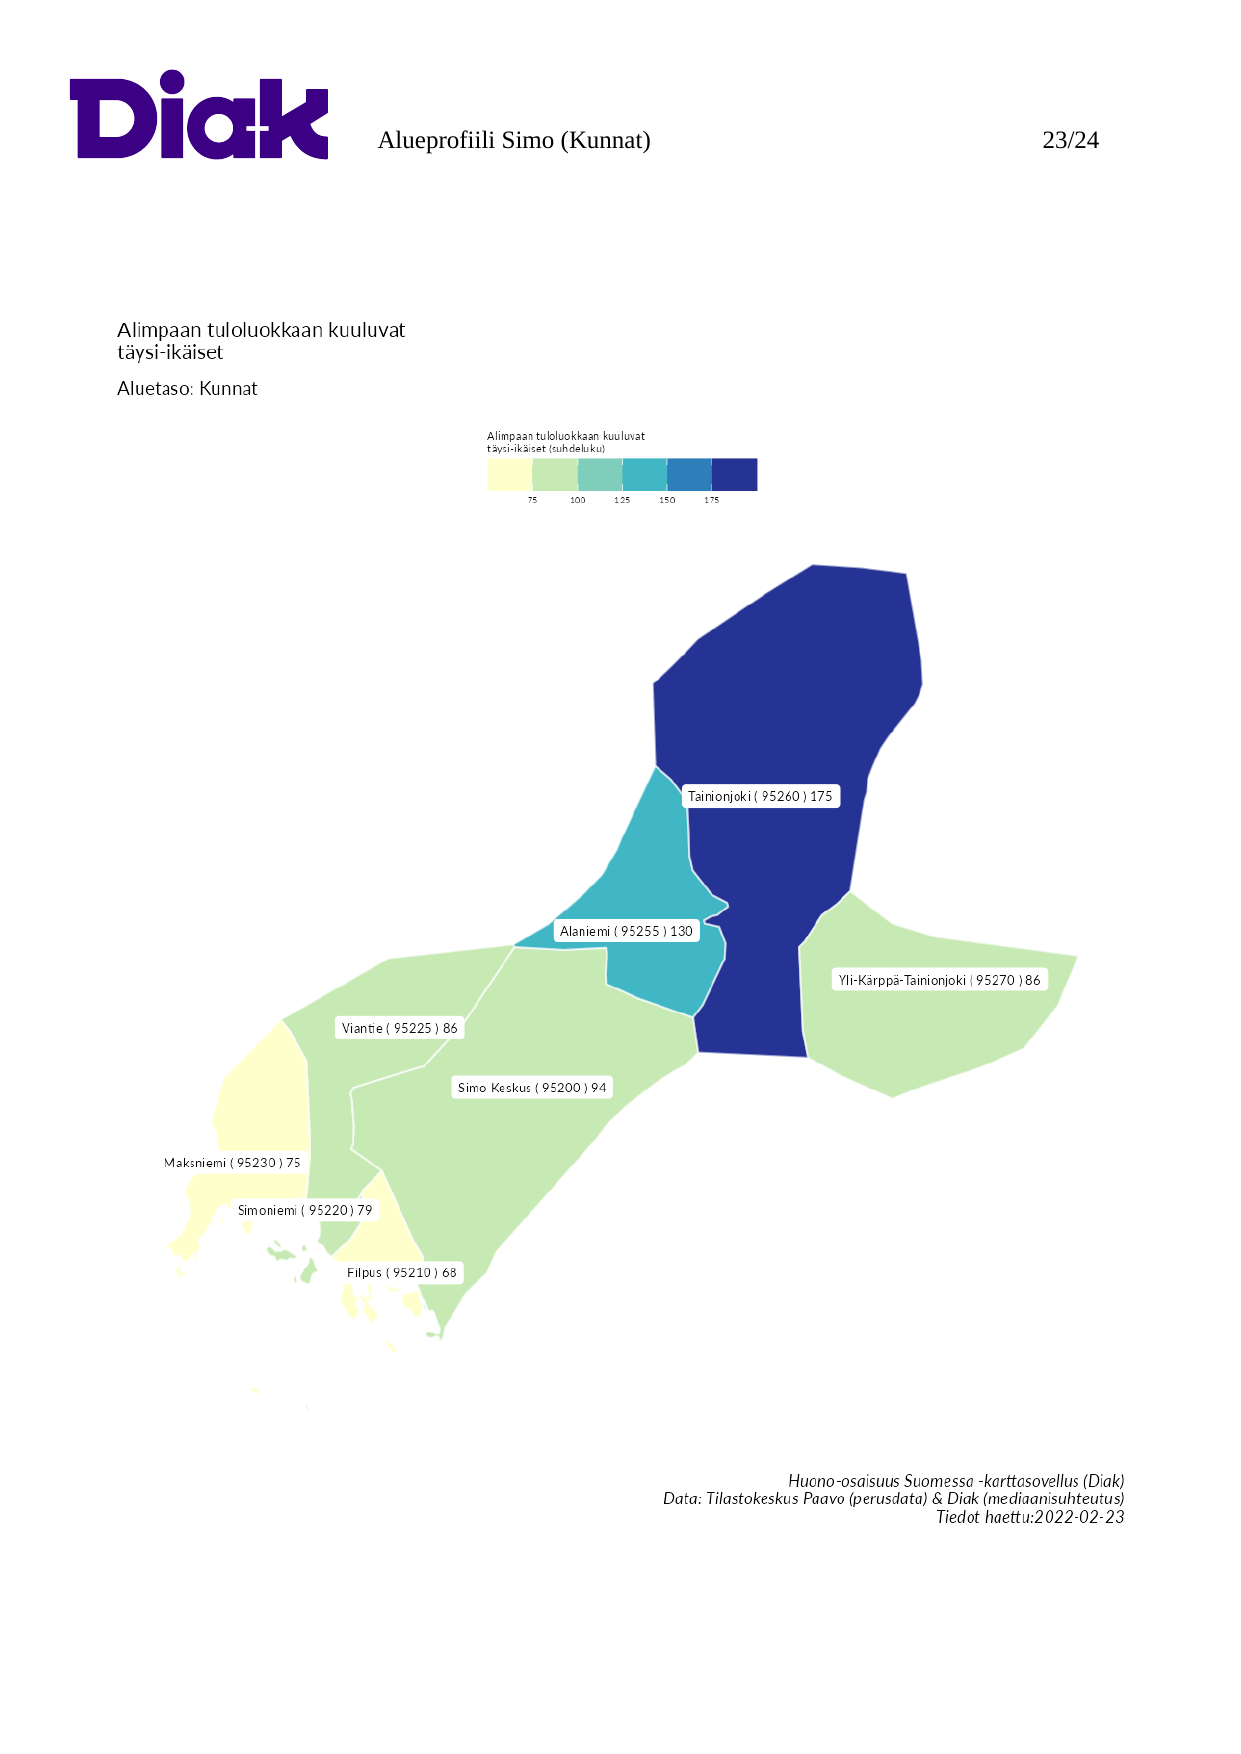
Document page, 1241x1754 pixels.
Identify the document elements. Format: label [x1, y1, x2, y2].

picture [61, 196, 1179, 1651]
